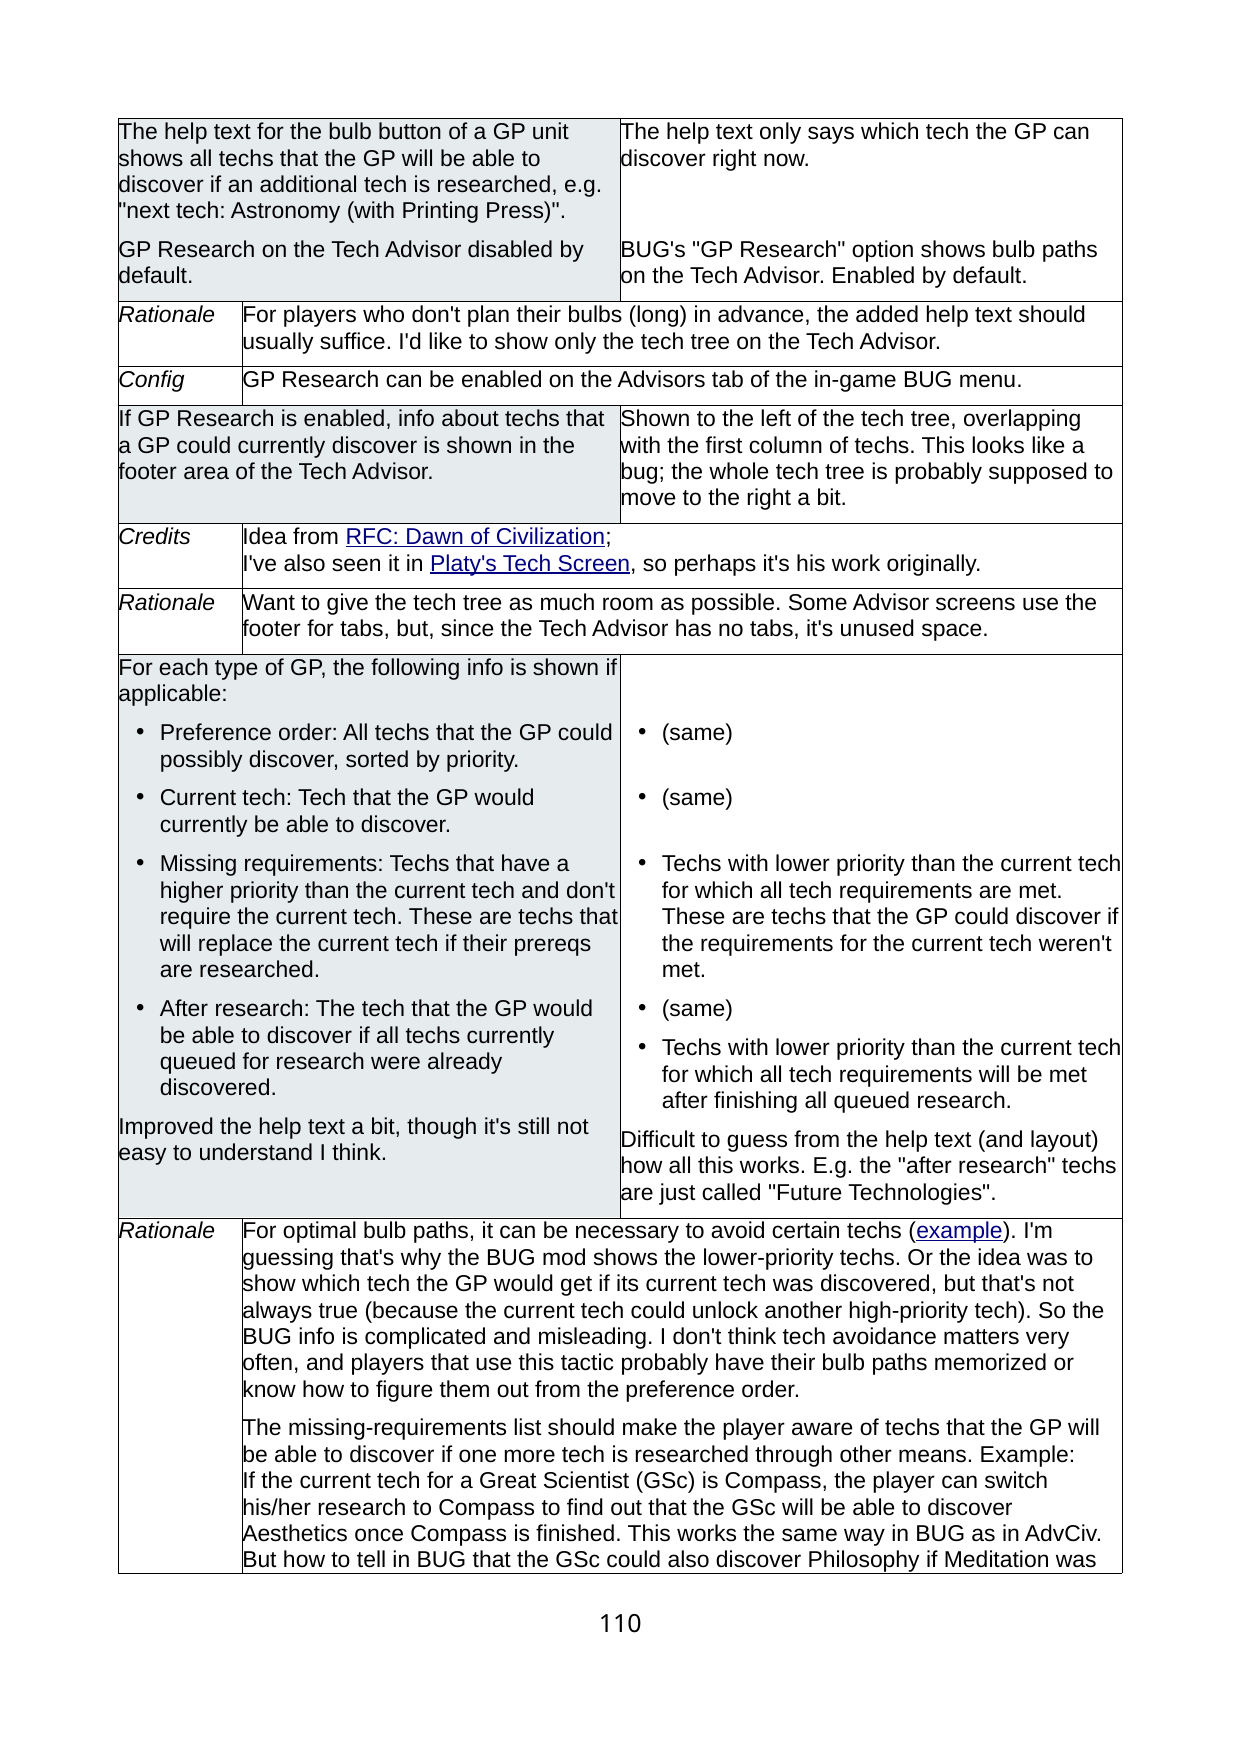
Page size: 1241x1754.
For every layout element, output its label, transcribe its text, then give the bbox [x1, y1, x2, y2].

table_cell Idea from RFC: Dawn of Civilization; I've also seen it in Platy's Tech Screen, so perhaps it's his work originally. [243, 524, 1122, 588]
table_cell The help text for the bulb button of a GP unit shows all techs that the GP will be able to discover if an additional tech is researched, e.g. "next tech: Astronomy (with Printing Press)". GP Research on the Tech Advisor disabled by default. [119, 119, 620, 301]
table_cell For optimal bulb paths, it can be necessary to avoid certain techs (example). I'm guessing that's why the BUG mod shows the lower-priority techs. Or the idea was to show which tech the GP would get if its current tech was discovered, but that's not always true (because the current tech could unlock another high-priority tech). So the BUG info is complicated and misleading. I don't think tech avoidance matters very often, and players that use this tactic probably have their bulb paths memorized or know how to figure them out from the preference order. The missing-requirements list should make the player aware of techs that the GP will be able to discover if one more tech is researched through other means. Example: If the current tech for a Great Scientist (GSc) is Compass, the player can switch his/her research to Compass to find out that the GSc will be able to discover Aesthetics once Compass is finished. This works the same way in BUG as in AdvCiv. But how to tell in BUG that the GSc could also discover Philosophy if Meditation was [243, 1219, 1122, 1572]
table_cell Credits [119, 524, 242, 588]
table_cell For players who don't plan their bulbs (long) in advance, the added help text should usually suffice. I'd like to show only the tech tree on the Tech Advisor. [243, 302, 1122, 366]
table_cell Config [119, 367, 242, 405]
table_cell Rationale [119, 1219, 242, 1572]
table_cell (same) (same) Techs with lower priority than the current tech for which all tech requirements are met. These are techs that the GP could discover if the requirements for the current tech weren't met. (same) Techs with lower priority than the current tech for which all tech requirements will be met after finishing all queued research. Difficult to guess from the help text (and layout) how all this works. E.g. the "after research" techs are just called "Future Technologies". [621, 655, 1122, 1217]
table_cell The help text only says which tech the GP can discover right now. BUG's "GP Research" option shows bulb paths on the Tech Advisor. Enabled by default. [621, 119, 1122, 301]
table_cell Rationale [119, 302, 242, 366]
table_cell Rationale [119, 589, 242, 653]
table_cell For each type of GP, the following info is shown if applicable: Preference order: All techs that the GP could possibly discover, sorted by priority. Current tech: Tech that the GP would currently be able to discover. Missing requirements: Techs that have a higher priority than the current tech and don't require the current tech. These are techs that will replace the current tech if their prereqs are researched. After research: The tech that the GP would be able to discover if all techs currently queued for research were already discovered. Improved the help text a bit, though it's still not easy to understand I think. [119, 655, 620, 1217]
table_cell Want to give the tech tree as much room as possible. Some Advisor screens use the footer for tabs, but, since the Tech Advisor has no tabs, it's unused space. [243, 589, 1122, 653]
table_cell If GP Research is enabled, info about techs that a GP could currently discover is shown in the footer area of the Tech Advisor. [119, 406, 620, 523]
table_cell Shown to the left of the tech tree, overlapping with the first column of techs. This looks like a bug; the whole tech tree is probably supposed to move to the right a bit. [621, 406, 1122, 523]
table_cell GP Research can be enabled on the Advisors tab of the in-game BUG menu. [243, 367, 1122, 405]
